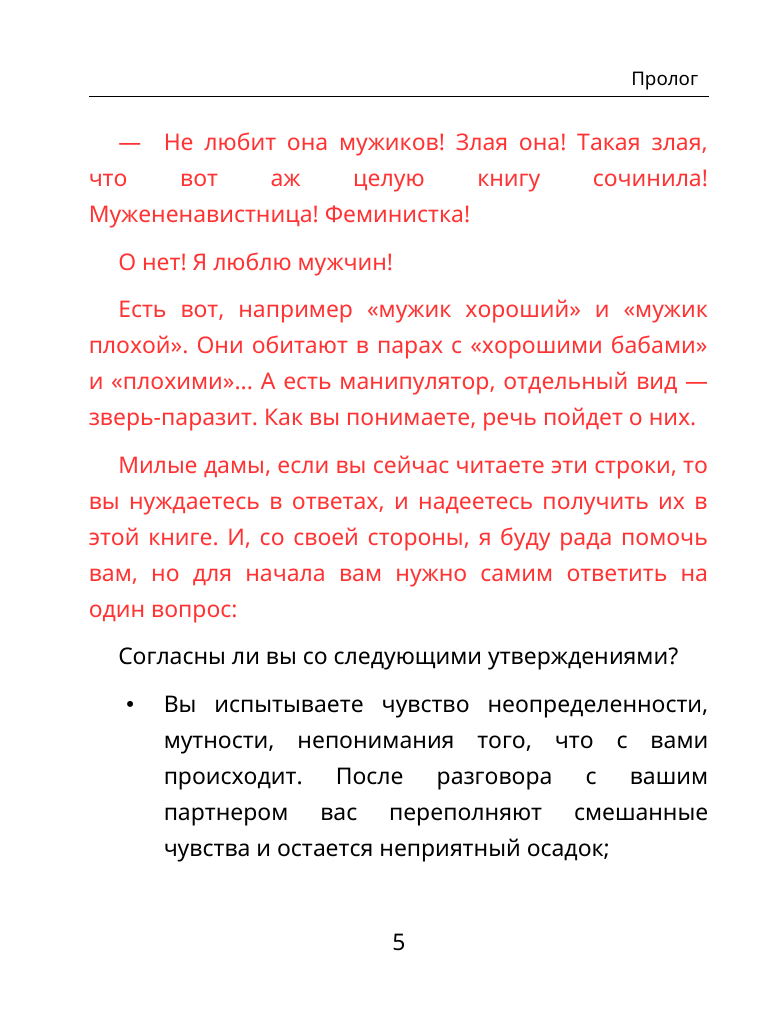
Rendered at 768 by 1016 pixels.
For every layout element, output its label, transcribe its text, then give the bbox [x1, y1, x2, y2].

list Не любит она мужиков! Злая она! Такая злая, что вот аж целую книгу сочинила! Мужененавистница! Феминистка! [88, 126, 709, 229]
text Милые дамы, если вы сейчас читаете эти строки, то вы нуждаетесь в ответах, и надеетесь получить их в этой книге. И, со своей стороны, я буду рада помочь вам, но для начала вам нужно самим ответить на один вопрос: [88, 449, 709, 624]
text Есть вот, например «мужик хороший» и «мужик плохой». Они обитают в парах с «хорошими бабами» и «плохими»... А есть манипулятор, отдельный вид — зверь-паразит. Как вы понимаете, речь пойдет о них. [88, 293, 709, 432]
list Вы испытываете чувство неопределенности, мутности, непонимания того, что с вами происходит. После разговора с вашим партнером вас переполняют смешанные чувства и остается неприятный осадок; [126, 688, 709, 863]
text О нет! Я люблю мужчин! [88, 246, 709, 277]
text Согласны ли вы со следующими утверждениями? [88, 640, 709, 672]
